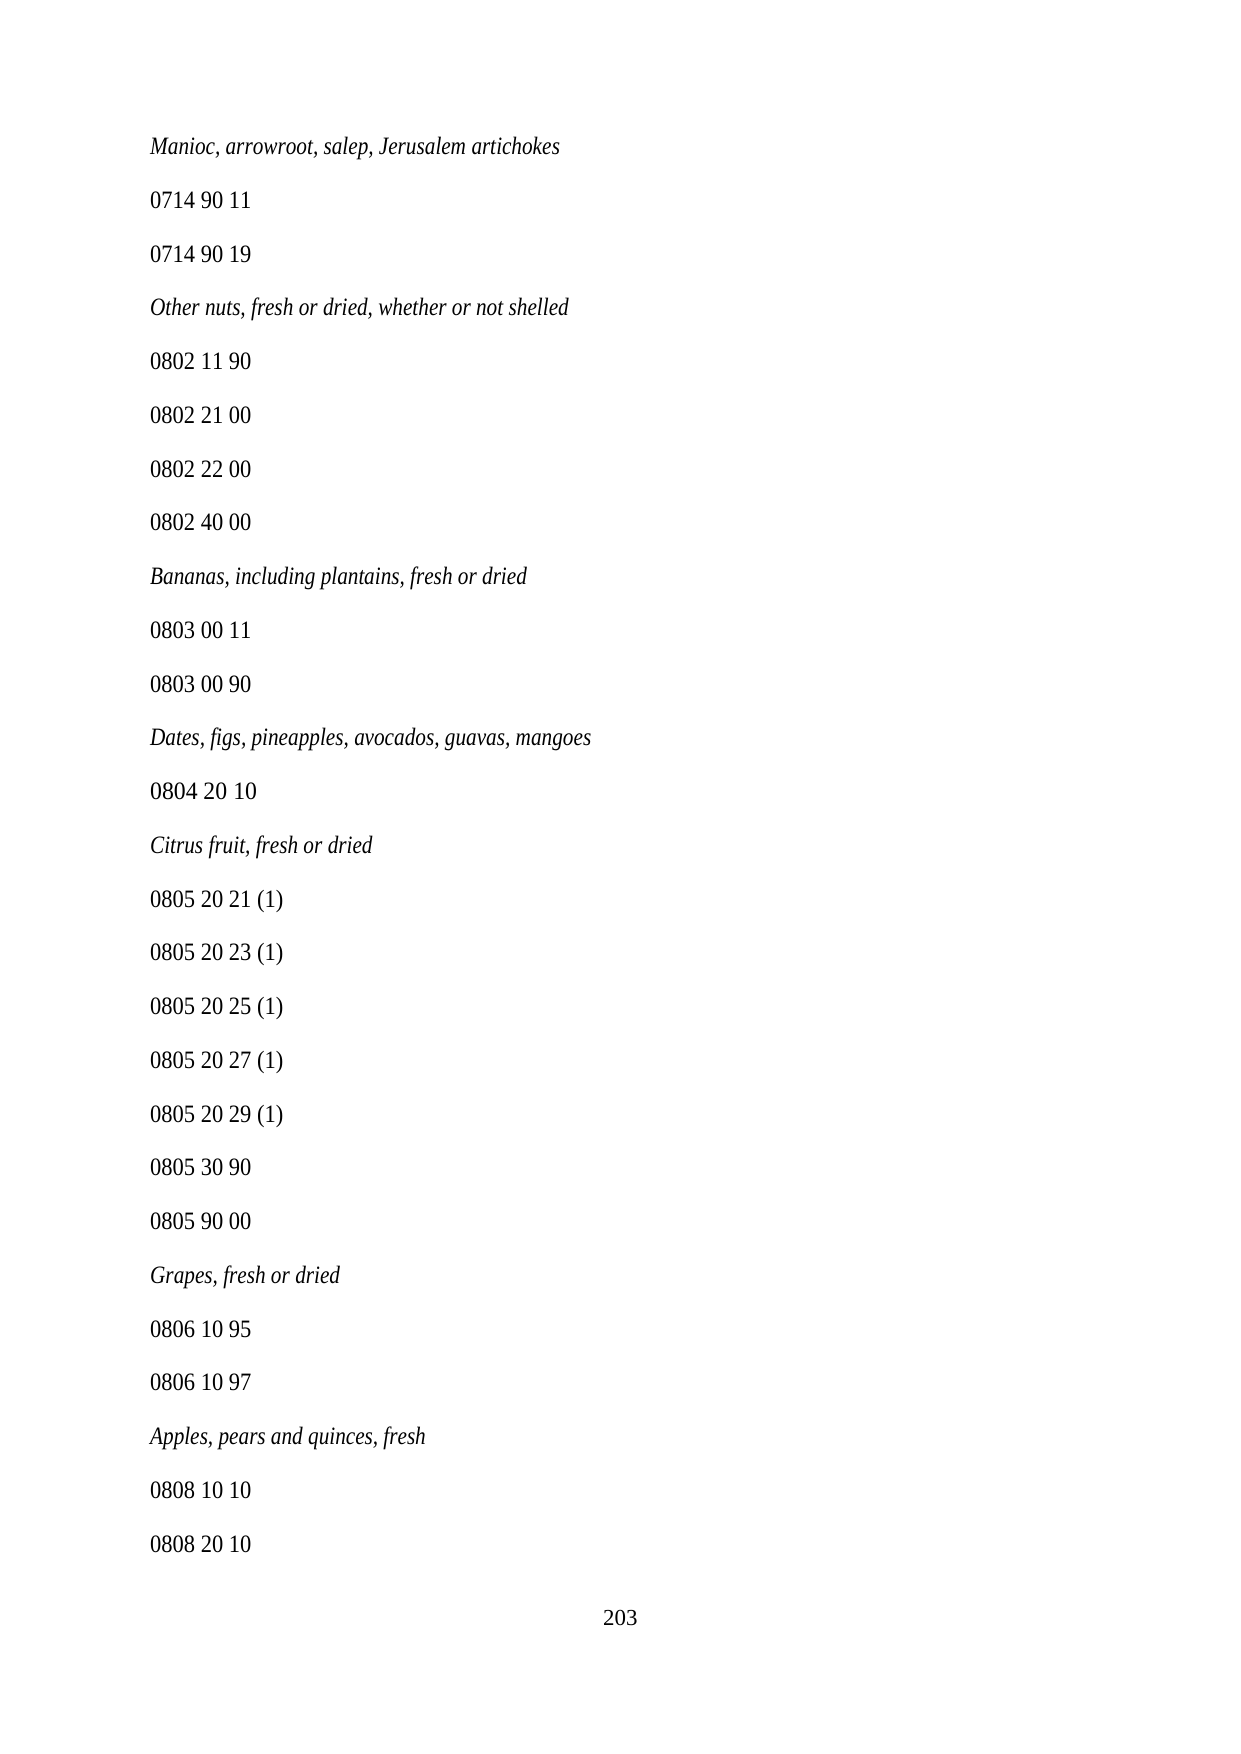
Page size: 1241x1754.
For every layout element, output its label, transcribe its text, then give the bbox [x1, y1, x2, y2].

text 0802 11 90 [150, 346, 1090, 375]
text 0805 20 21 (1) [150, 884, 1090, 912]
text 0802 21 00 [150, 400, 1090, 429]
text 0802 22 00 [150, 454, 1090, 482]
text 0714 90 19 [150, 239, 1090, 267]
text Bananas, including plantains, fresh or dried [150, 561, 1090, 590]
text 0805 20 25 (1) [150, 991, 1090, 1020]
text 0805 20 29 (1) [150, 1099, 1090, 1127]
text 0808 10 10 [150, 1475, 1090, 1504]
text Other nuts, fresh or dried, whether or not shelled [150, 292, 1090, 321]
text 0805 20 27 (1) [150, 1045, 1090, 1074]
text 0808 20 10 [150, 1529, 1090, 1557]
text 0714 90 11 [150, 185, 1090, 214]
text 0806 10 95 [150, 1314, 1090, 1342]
text Citrus fruit, fresh or dried [150, 830, 1090, 859]
text 0803 00 11 [150, 615, 1090, 644]
text 0805 20 23 (1) [150, 937, 1090, 966]
text 0804 20 10 [150, 776, 1090, 805]
text Apples, pears and quinces, fresh [150, 1421, 1090, 1450]
text 0805 30 90 [150, 1152, 1090, 1181]
text 0806 10 97 [150, 1367, 1090, 1396]
text 0803 00 90 [150, 669, 1090, 697]
text Grapes, fresh or dried [150, 1260, 1090, 1289]
text 0805 90 00 [150, 1206, 1090, 1235]
text Dates, figs, pineapples, avocados, guavas, mangoes [150, 722, 1090, 751]
text 0802 40 00 [150, 507, 1090, 536]
text Manioc, arrowroot, salep, Jerusalem artichokes [150, 131, 1090, 160]
